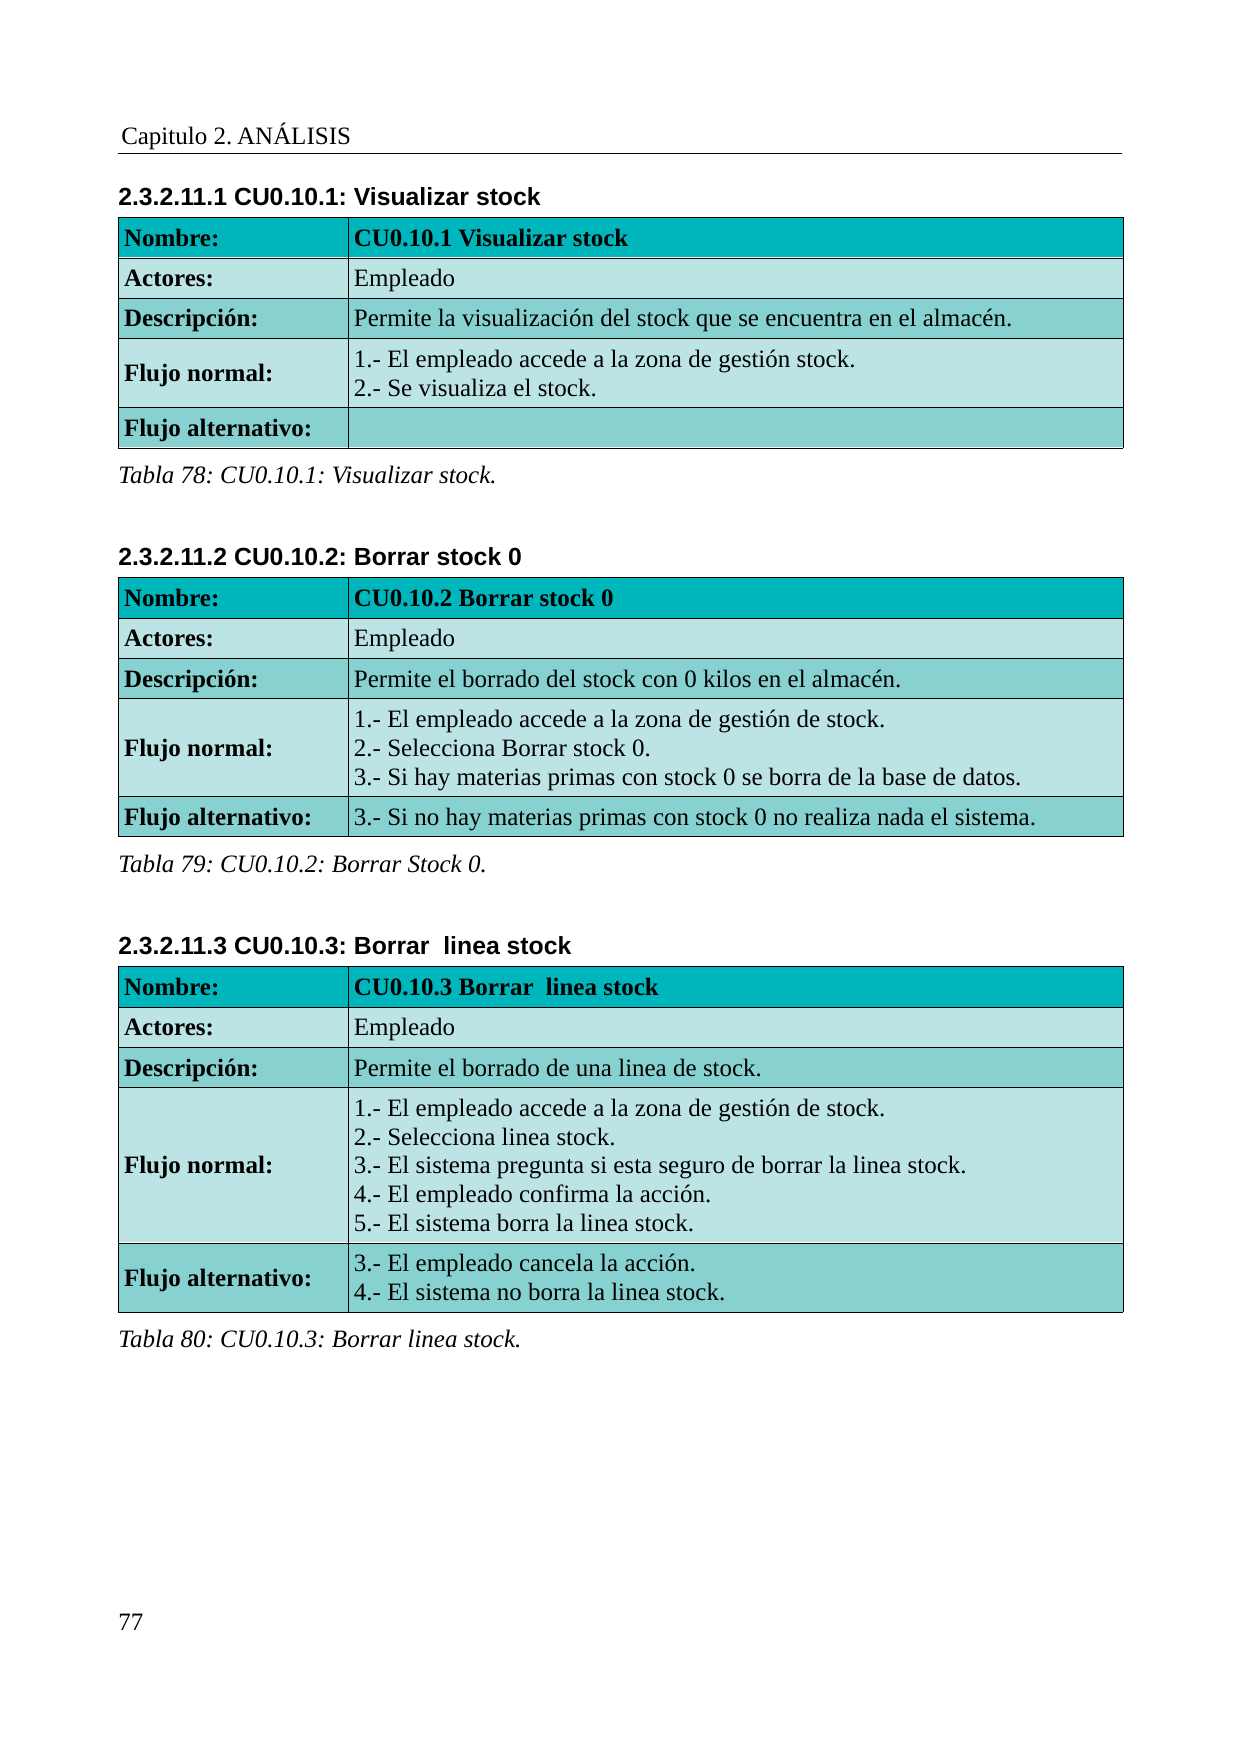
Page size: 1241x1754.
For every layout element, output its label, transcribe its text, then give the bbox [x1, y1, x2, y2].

table_cell Flujo alternativo: [119, 797, 348, 836]
table_cell Empleado [349, 1008, 1123, 1047]
table_header CU0.10.1 Visualizar stock [349, 218, 1123, 257]
table_cell Descripción: [119, 299, 348, 338]
table_cell [349, 408, 1123, 447]
table_cell 3.- El empleado cancela la acción. 4.- El sistema no borra la linea stock. [349, 1244, 1123, 1312]
text Tabla 78: CU0.10.1: Visualizar stock. [118, 460, 1122, 489]
text Tabla 79: CU0.10.2: Borrar Stock 0. [118, 849, 1122, 878]
table_cell Empleado [349, 619, 1123, 658]
table_cell 3.- Si no hay materias primas con stock 0 no realiza nada el sistema. [349, 797, 1123, 836]
table_cell Flujo alternativo: [119, 408, 348, 447]
table_cell Flujo normal: [119, 1088, 348, 1242]
table_header CU0.10.2 Borrar stock 0 [349, 578, 1123, 618]
table_cell Permite el borrado del stock con 0 kilos en el almacén. [349, 659, 1123, 698]
table_cell Permite el borrado de una linea de stock. [349, 1048, 1123, 1087]
table_cell Permite la visualización del stock que se encuentra en el almacén. [349, 299, 1123, 338]
table_cell Actores: [119, 619, 348, 658]
table_cell Empleado [349, 259, 1123, 298]
table_header CU0.10.3 Borrar linea stock [349, 967, 1123, 1007]
table_header Nombre: [119, 578, 348, 618]
subtitle 2.3.2.11.2 CU0.10.2: Borrar stock 0 [118, 542, 1122, 571]
table_cell 1.- El empleado accede a la zona de gestión de stock. 2.- Selecciona Borrar stock 0. 3.- Si hay materias primas con stock 0 se borra de la base de datos. [349, 699, 1123, 796]
table_cell Flujo normal: [119, 699, 348, 796]
table_cell Flujo normal: [119, 339, 348, 407]
table_header Nombre: [119, 967, 348, 1007]
table_cell 1.- El empleado accede a la zona de gestión stock. 2.- Se visualiza el stock. [349, 339, 1123, 407]
table_cell Descripción: [119, 659, 348, 698]
text Tabla 80: CU0.10.3: Borrar linea stock. [118, 1324, 1122, 1353]
subtitle 2.3.2.11.3 CU0.10.3: Borrar linea stock [118, 931, 1122, 960]
table_cell Descripción: [119, 1048, 348, 1087]
table_cell Actores: [119, 259, 348, 298]
table_cell Actores: [119, 1008, 348, 1047]
subtitle 2.3.2.11.1 CU0.10.1: Visualizar stock [118, 182, 1122, 211]
table_cell Flujo alternativo: [119, 1244, 348, 1312]
table_cell 1.- El empleado accede a la zona de gestión de stock. 2.- Selecciona linea stock. 3.- El sistema pregunta si esta seguro de borrar la linea stock. 4.- El empleado confirma la acción. 5.- El sistema borra la linea stock. [349, 1088, 1123, 1242]
table_header Nombre: [119, 218, 348, 257]
